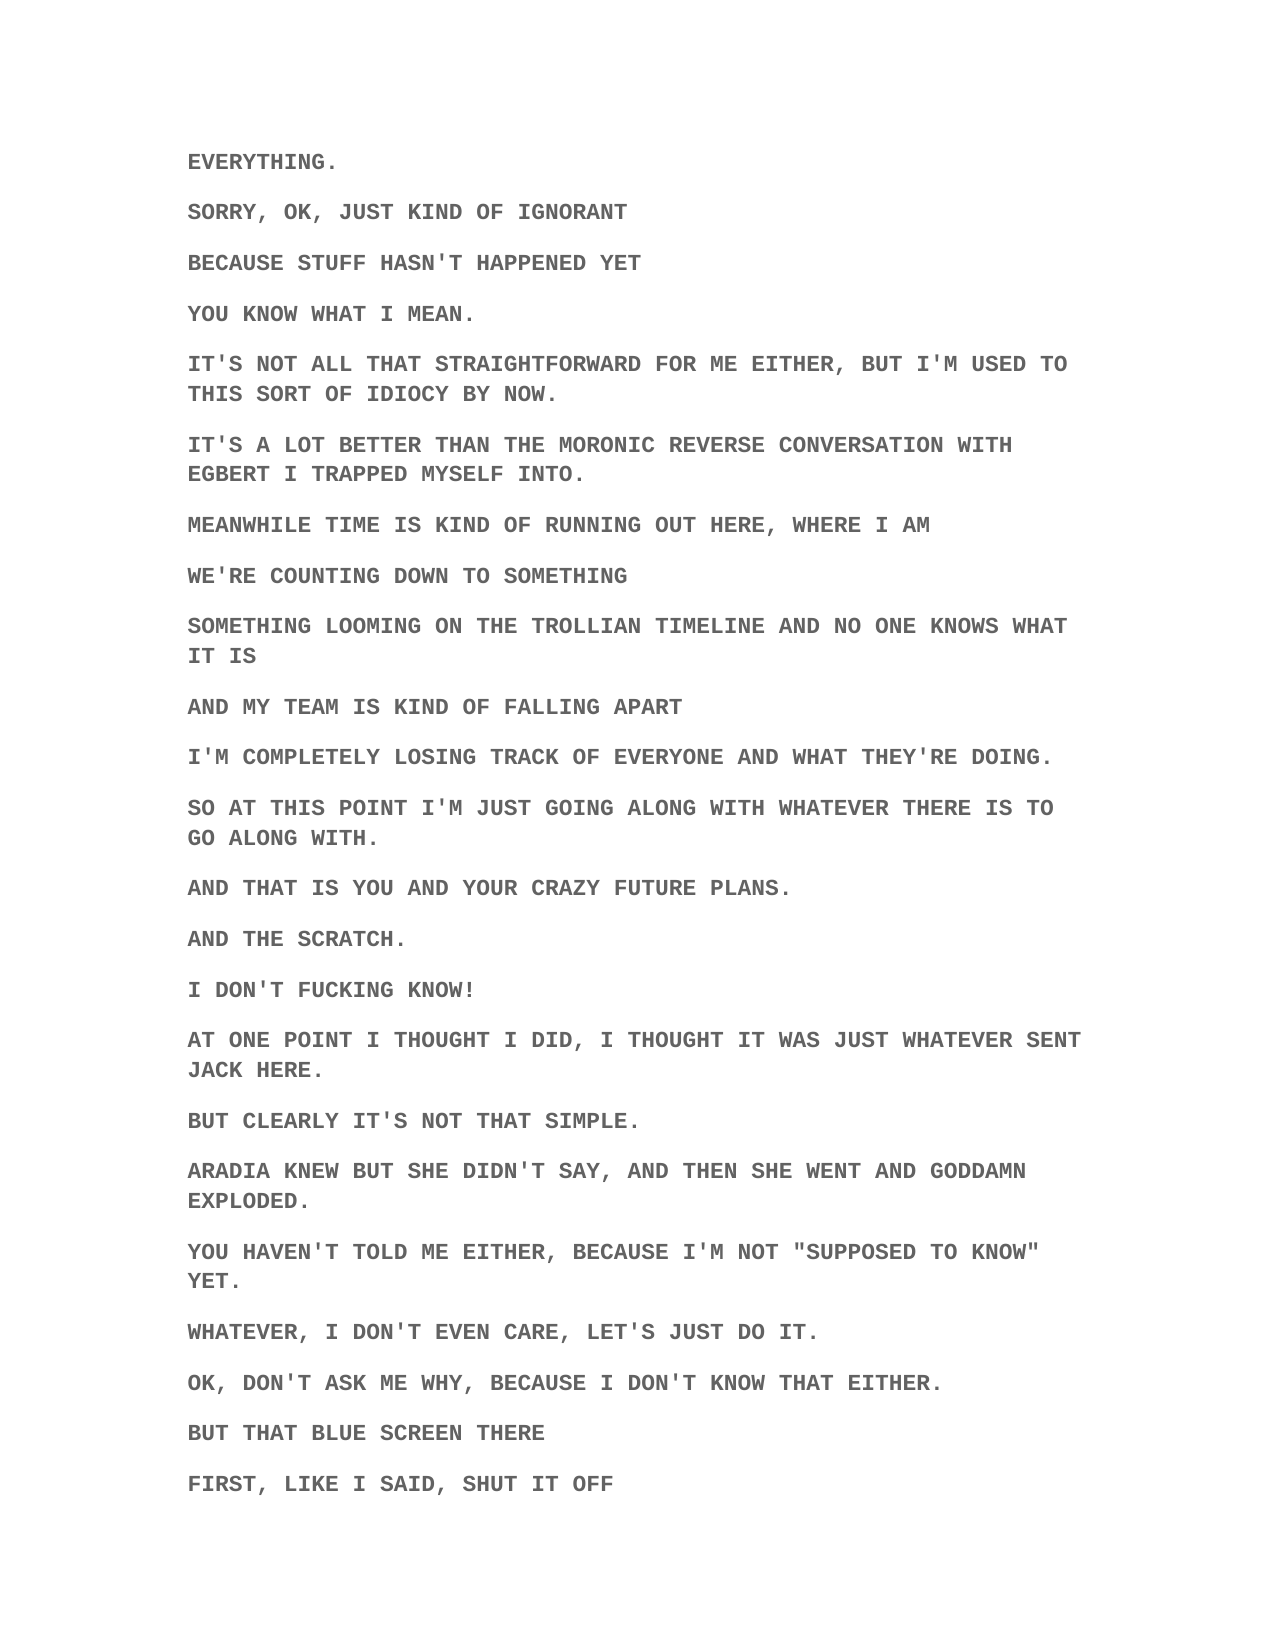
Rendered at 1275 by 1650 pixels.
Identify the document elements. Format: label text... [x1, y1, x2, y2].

text WE'RE COUNTING DOWN TO SOMETHING [187, 564, 1087, 590]
text MEANWHILE TIME IS KIND OF RUNNING OUT HERE, WHERE I AM [187, 513, 1087, 539]
text YOU HAVEN'T TOLD ME EITHER, BECAUSE I'M NOT "SUPPOSED TO KNOW" YET. [187, 1240, 1087, 1296]
text ARADIA KNEW BUT SHE DIDN'T SAY, AND THEN SHE WENT AND GODDAMN EXPLODED. [187, 1159, 1087, 1215]
text FIRST, LIKE I SAID, SHUT IT OFF [187, 1472, 1087, 1498]
text BECAUSE STUFF HASN'T HAPPENED YET [187, 251, 1087, 277]
text BUT THAT BLUE SCREEN THERE [187, 1422, 1087, 1448]
text I'M COMPLETELY LOSING TRACK OF EVERYONE AND WHAT THEY'RE DOING. [187, 746, 1087, 772]
text AT ONE POINT I THOUGHT I DID, I THOUGHT IT WAS JUST WHATEVER SENT JACK HERE. [187, 1028, 1087, 1084]
text OK, DON'T ASK ME WHY, BECAUSE I DON'T KNOW THAT EITHER. [187, 1371, 1087, 1397]
text WHATEVER, I DON'T EVEN CARE, LET'S JUST DO IT. [187, 1320, 1087, 1346]
text IT'S A LOT BETTER THAN THE MORONIC REVERSE CONVERSATION WITH EGBERT I TRAPPED MYSELF INTO. [187, 433, 1087, 489]
text AND MY TEAM IS KIND OF FALLING APART [187, 695, 1087, 721]
text BUT CLEARLY IT'S NOT THAT SIMPLE. [187, 1109, 1087, 1135]
text SOMETHING LOOMING ON THE TROLLIAN TIMELINE AND NO ONE KNOWS WHAT IT IS [187, 614, 1087, 670]
text I DON'T FUCKING KNOW! [187, 978, 1087, 1004]
text SORRY, OK, JUST KIND OF IGNORANT [187, 201, 1087, 227]
text SO AT THIS POINT I'M JUST GOING ALONG WITH WHATEVER THERE IS TO GO ALONG WITH. [187, 796, 1087, 852]
text IT'S NOT ALL THAT STRAIGHTFORWARD FOR ME EITHER, BUT I'M USED TO THIS SORT OF IDIOCY BY NOW. [187, 352, 1087, 408]
text YOU KNOW WHAT I MEAN. [187, 302, 1087, 328]
text EVERYTHING. [187, 150, 1087, 176]
text AND THE SCRATCH. [187, 927, 1087, 953]
text AND THAT IS YOU AND YOUR CRAZY FUTURE PLANS. [187, 877, 1087, 903]
